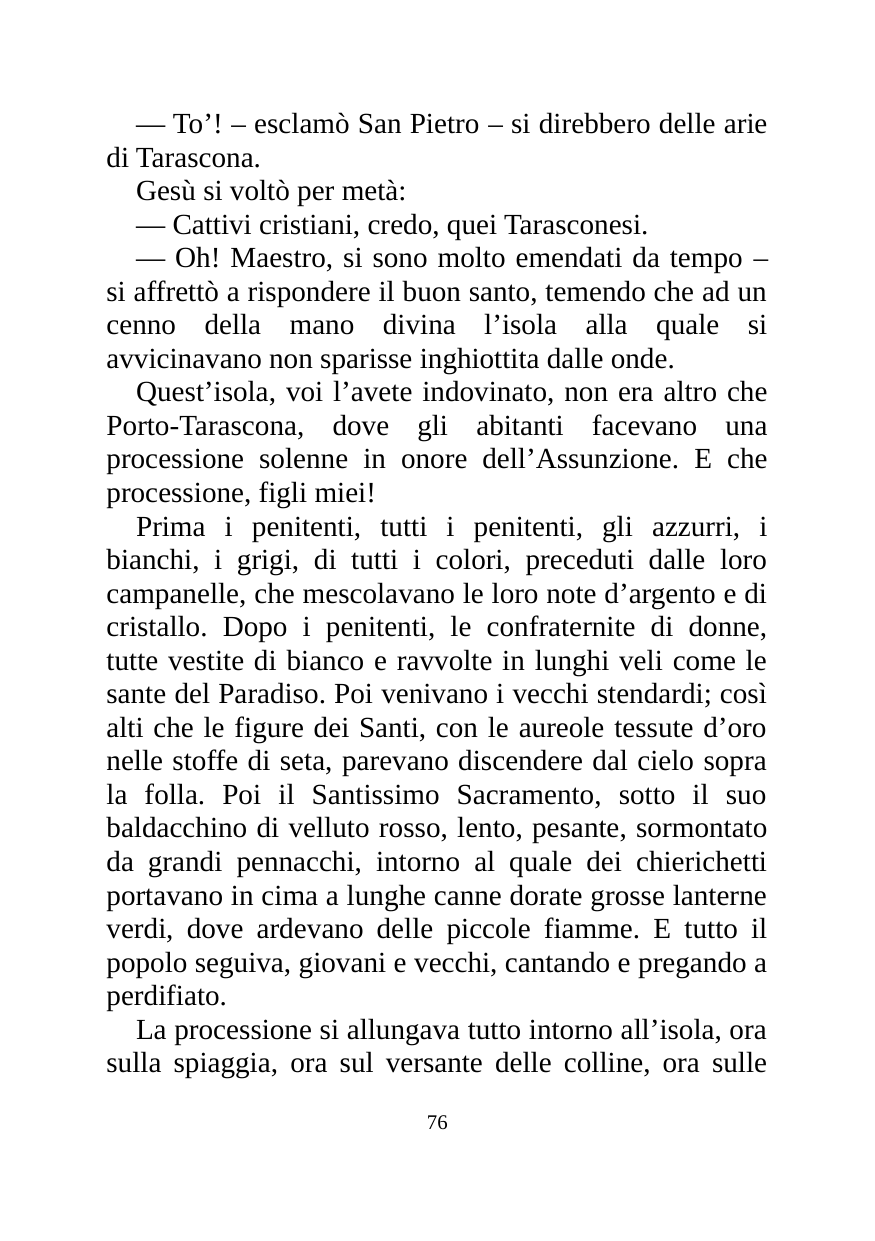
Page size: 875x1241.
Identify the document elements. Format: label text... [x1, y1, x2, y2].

text Prima i penitenti, tutti i penitenti, gli azzurri, i bianchi, i grigi, di tutti i colori, preceduti dalle loro campanelle, che mescolavano le loro note d’argento e di cristallo. Dopo i penitenti, le confraternite di donne, tutte vestite di bianco e ravvolte in lunghi veli come le sante del Paradiso. Poi venivano i vecchi stendardi; così alti che le figure dei Santi, con le aureole tessute d’oro nelle stoffe di seta, parevano discendere dal cielo sopra la folla. Poi il Santissimo Sacramento, sotto il suo baldacchino di velluto rosso, lento, pesante, sormontato da grandi pennacchi, intorno al quale dei chierichetti portavano in cima a lunghe canne dorate grosse lanterne verdi, dove ardevano delle piccole fiamme. E tutto il popolo seguiva, giovani e vecchi, cantando e pregando a perdifiato. [106, 509, 768, 1012]
text Quest’isola, voi l’avete indovinato, non era altro che Porto-Tarascona, dove gli abitanti facevano una processione solenne in onore dell’Assunzione. E che processione, figli miei! [106, 374, 768, 509]
text La processione si allungava tutto intorno all’isola, ora sulla spiaggia, ora sul versante delle colline, ora sulle [106, 1012, 768, 1079]
text — Oh! Maestro, si sono molto emendati da tempo – si affrettò a rispondere il buon santo, temendo che ad un cenno della mano divina l’isola alla quale si avvicinavano non sparisse inghiottita dalle onde. [106, 240, 768, 374]
text Gesù si voltò per metà: [106, 173, 768, 207]
text — Cattivi cristiani, credo, quei Tarasconesi. [106, 207, 768, 240]
text — To’! – esclamò San Pietro – si direbbero delle arie di Tarascona. [106, 106, 768, 173]
